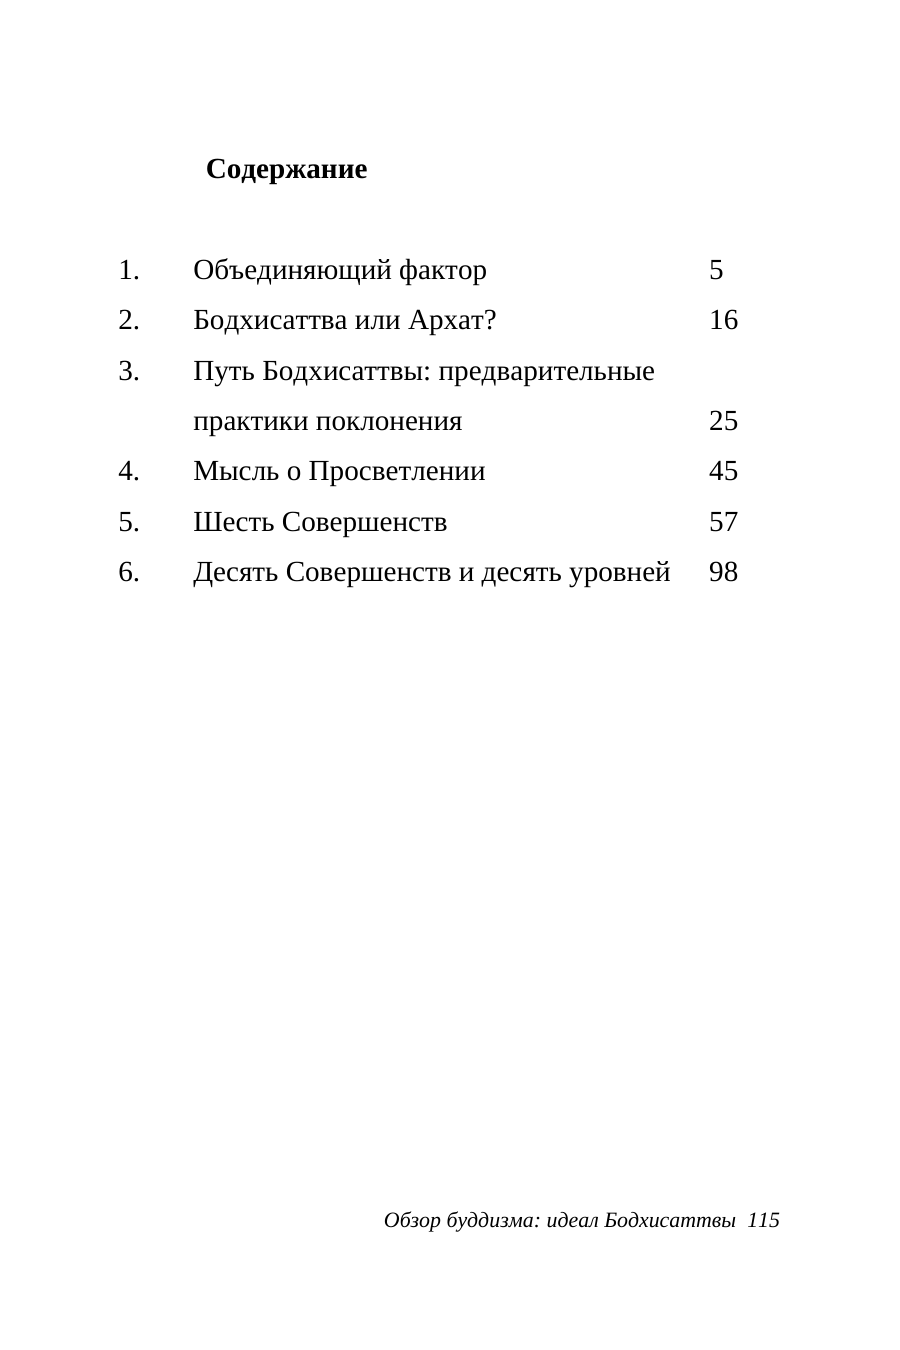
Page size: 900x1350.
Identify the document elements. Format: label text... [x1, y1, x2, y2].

list Десять Совершенств и десять уровней 98 [118, 554, 782, 588]
list Шесть Совершенств 57 [118, 504, 782, 537]
text Содержание [118, 152, 782, 185]
list Объединяющий фактор 5 [118, 252, 782, 286]
list Бодхисаттва или Архат? 16 [118, 303, 782, 336]
list Мысль о Просветлении 45 [118, 453, 782, 487]
list Путь Бодхисаттвы: предварительные практики поклонения 25 [118, 353, 782, 437]
